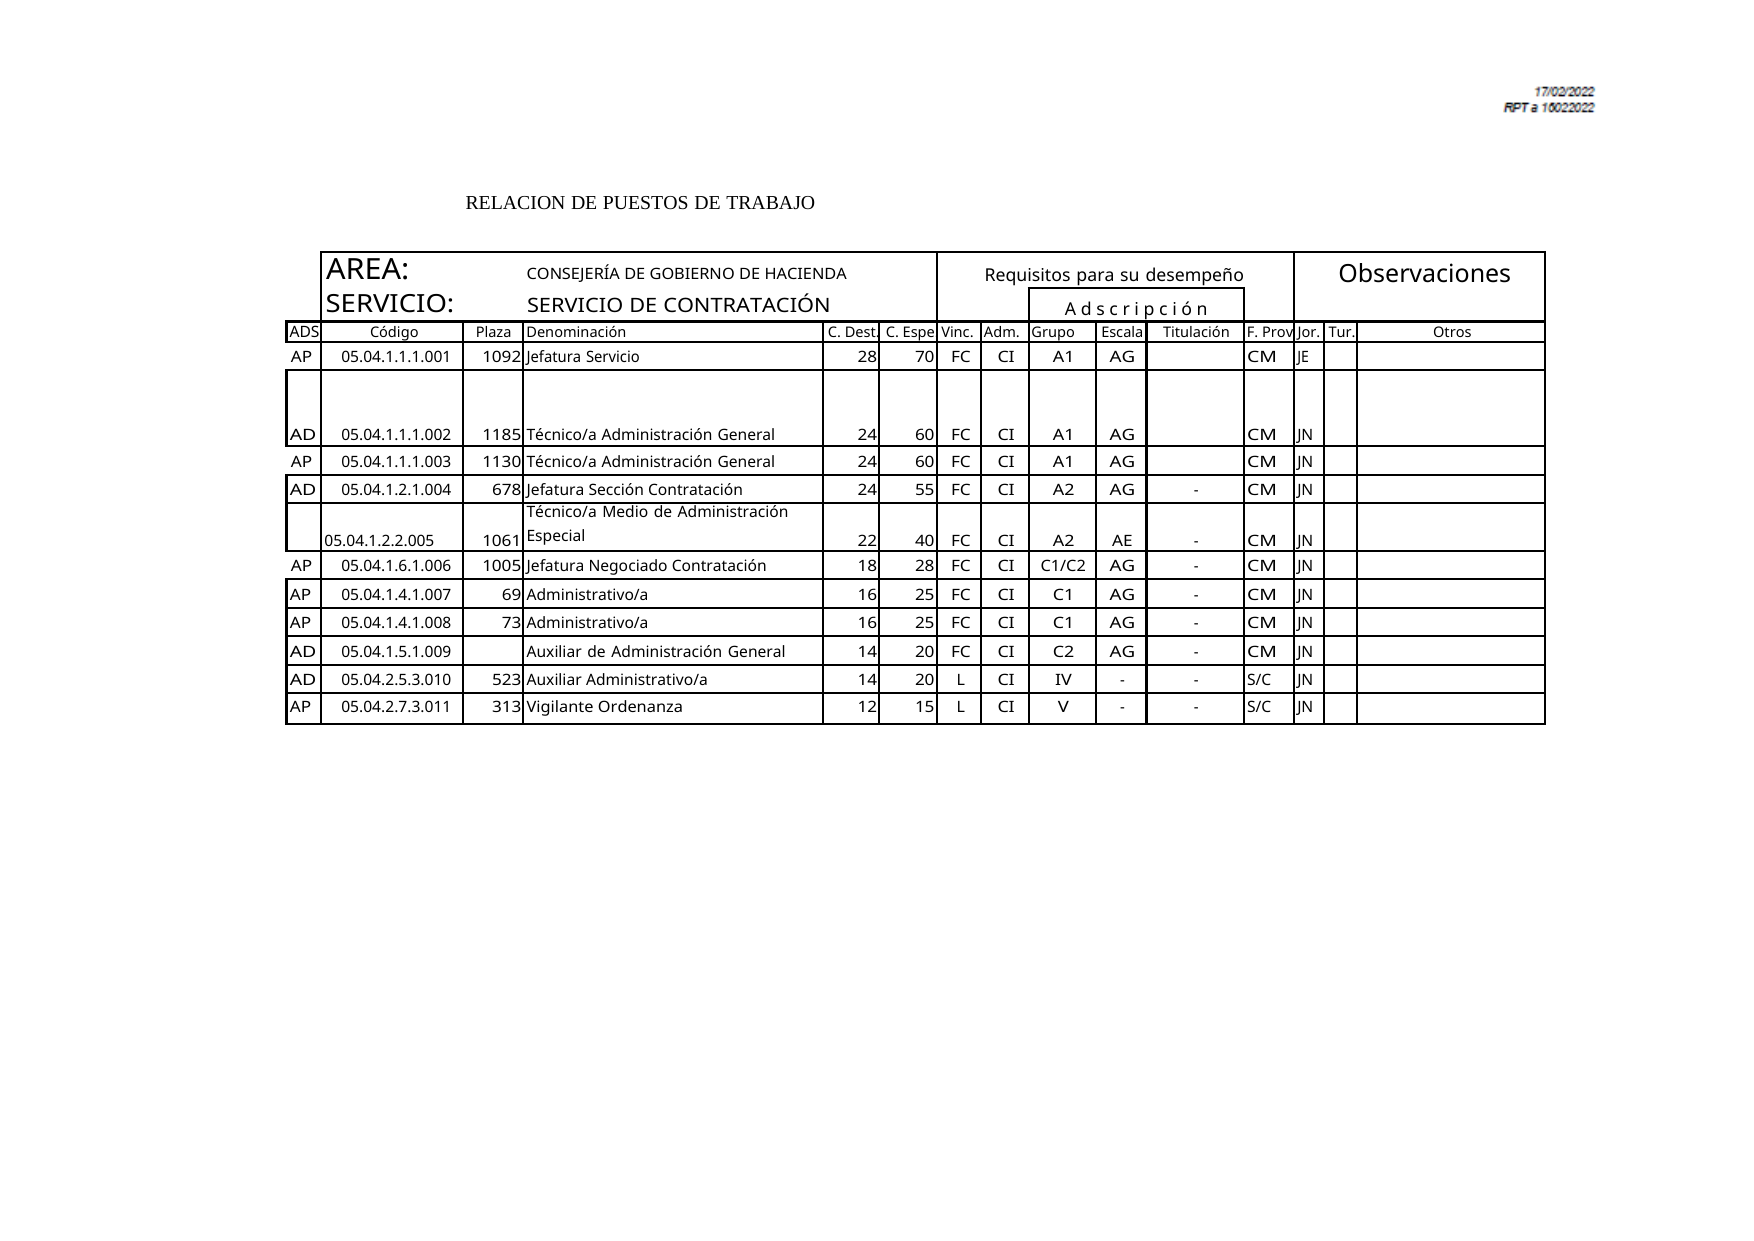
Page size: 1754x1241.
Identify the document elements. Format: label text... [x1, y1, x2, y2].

table_cell Auxiliar Administrativo/a [524, 666, 822, 692]
table_cell [1325, 343, 1356, 369]
table_cell [1358, 580, 1544, 607]
table_cell C1/C2 [1030, 552, 1095, 578]
table_cell 28 [824, 343, 878, 369]
table_cell Tur. [1325, 323, 1356, 341]
table_cell 05.04.1.6.1.006 [322, 552, 462, 578]
table_cell CI [982, 637, 1028, 663]
table_cell 25 [880, 580, 936, 607]
table_cell V [1030, 694, 1095, 723]
table_cell - [1148, 609, 1243, 635]
table_cell 70 [880, 343, 936, 369]
table_cell 60 [880, 371, 936, 445]
table_cell AG [1097, 447, 1145, 474]
table_cell [1325, 694, 1356, 723]
table_cell - [1148, 552, 1243, 578]
table_cell AD [288, 666, 320, 692]
table_cell CM [1245, 504, 1293, 550]
table_cell 25 [880, 609, 936, 635]
table_cell 05.04.1.1.1.003 [322, 447, 462, 474]
table_cell A2 [1030, 476, 1095, 502]
table_cell Jefatura Negociado Contratación [524, 552, 822, 578]
table_cell A1 [1030, 343, 1095, 369]
table_cell [1325, 580, 1356, 607]
table_cell 16 [824, 609, 878, 635]
table_cell Técnico/a Administración General [524, 447, 822, 474]
table_cell CI [982, 609, 1028, 635]
table_cell Otros [1358, 323, 1544, 341]
table_cell CI [982, 447, 1028, 474]
table_cell 14 [824, 637, 878, 663]
table_cell 20 [880, 637, 936, 663]
table_cell [1148, 371, 1243, 445]
table_cell [1148, 343, 1243, 369]
table_cell - [1148, 504, 1243, 550]
table_cell AG [1097, 580, 1145, 607]
table_cell 523 [464, 666, 522, 692]
table_cell FC [938, 504, 980, 550]
table_cell Administrativo/a [524, 580, 822, 607]
table_cell Administrativo/a [524, 609, 822, 635]
table_cell FC [938, 476, 980, 502]
table_cell CI [982, 476, 1028, 502]
table_cell AG [1097, 476, 1145, 502]
table_cell CM [1245, 476, 1293, 502]
table_cell Vigilante Ordenanza [524, 694, 822, 723]
table_cell FC [938, 343, 980, 369]
table_cell Grupo [1030, 323, 1095, 341]
table_cell [1245, 287, 1293, 320]
table_cell Técnico/a Administración General [524, 371, 822, 445]
table_cell 05.04.1.4.1.007 [322, 580, 462, 607]
table_cell 55 [880, 476, 936, 502]
table_cell [1358, 609, 1544, 635]
table_cell 05.04.1.2.1.004 [322, 476, 462, 502]
table_cell AP [288, 580, 320, 607]
table_cell JN [1295, 666, 1323, 692]
table_cell 24 [824, 476, 878, 502]
table_cell [1358, 476, 1544, 502]
table_cell AP [286, 552, 320, 578]
table_cell [1358, 504, 1544, 550]
table_cell [1325, 552, 1356, 578]
table_cell 1092 [464, 343, 522, 369]
table_cell AD [288, 637, 320, 663]
table_cell 24 [824, 447, 878, 474]
table_cell Adm. [982, 323, 1028, 341]
table_cell 05.04.1.2.2.005 [322, 504, 462, 550]
table_cell [288, 504, 320, 550]
table_cell - [1148, 580, 1243, 607]
table_cell [1148, 447, 1243, 474]
table_cell AP [286, 343, 320, 369]
table_cell [1358, 447, 1544, 474]
table_cell [1358, 343, 1544, 369]
table_cell Plaza [464, 323, 522, 341]
table_cell L [938, 694, 980, 723]
table_cell AP [288, 694, 320, 723]
table_cell [1325, 371, 1356, 445]
table_cell CM [1245, 552, 1293, 578]
table_cell AD [288, 371, 320, 445]
table_cell Escala [1097, 323, 1145, 341]
table_cell 1005 [464, 552, 522, 578]
table_cell AP [288, 609, 320, 635]
table_cell JN [1295, 504, 1323, 550]
table_cell Técnico/a Medio de Administración Especial [524, 504, 822, 550]
table_cell A2 [1030, 504, 1095, 550]
table_cell 24 [824, 371, 878, 445]
table_cell - [1148, 476, 1243, 502]
table_cell CM [1245, 343, 1293, 369]
table_cell JN [1295, 552, 1323, 578]
table_cell 12 [824, 694, 878, 723]
table_cell FC [938, 637, 980, 663]
table_cell CI [982, 694, 1028, 723]
table_cell 18 [824, 552, 878, 578]
table_cell L [938, 666, 980, 692]
table_header Requisitos para su desempeño [938, 253, 1293, 287]
table_cell AG [1097, 637, 1145, 663]
table_cell JN [1295, 447, 1323, 474]
table_cell AG [1097, 609, 1145, 635]
table_cell JN [1295, 694, 1323, 723]
table_cell AG [1097, 343, 1145, 369]
table_cell 60 [880, 447, 936, 474]
table_cell CM [1245, 609, 1293, 635]
table_cell 20 [880, 666, 936, 692]
table_cell - [1148, 694, 1243, 723]
table_cell [1325, 447, 1356, 474]
table_cell CM [1245, 637, 1293, 663]
table_cell FC [938, 609, 980, 635]
table_cell [1358, 637, 1544, 663]
table_cell [1358, 694, 1544, 723]
table_header [286, 251, 320, 320]
table_cell 40 [880, 504, 936, 550]
table_cell F. Prov [1245, 323, 1293, 341]
table_cell C. Dest. [824, 323, 878, 341]
table_cell 22 [824, 504, 878, 550]
table_cell 16 [824, 580, 878, 607]
table_cell IV [1030, 666, 1095, 692]
table_cell 313 [464, 694, 522, 723]
table_cell [938, 287, 1028, 320]
table_cell 05.04.2.7.3.011 [322, 694, 462, 723]
table_cell Código [322, 323, 462, 341]
table_cell 73 [464, 609, 522, 635]
table_cell JN [1295, 371, 1323, 445]
table_cell CI [982, 580, 1028, 607]
table_cell FC [938, 447, 980, 474]
picture [1502, 76, 1600, 122]
table_cell S/C [1245, 666, 1293, 692]
table_cell 05.04.2.5.3.010 [322, 666, 462, 692]
table_cell - [1097, 666, 1145, 692]
table_cell [1358, 371, 1544, 445]
table_cell FC [938, 371, 980, 445]
table_cell A1 [1030, 371, 1095, 445]
table_cell A1 [1030, 447, 1095, 474]
table_cell CM [1245, 580, 1293, 607]
table_cell [1325, 637, 1356, 663]
table_cell JN [1295, 637, 1323, 663]
text RELACION DE PUESTOS DE TRABAJO [465, 191, 1643, 213]
table_cell - [1148, 666, 1243, 692]
table_cell CI [982, 343, 1028, 369]
table_cell AP [286, 447, 320, 474]
table_cell CM [1245, 371, 1293, 445]
table_cell CI [982, 504, 1028, 550]
table_cell A d s c r i p c i ó n [1030, 289, 1243, 320]
table_cell 69 [464, 580, 522, 607]
table_cell [1325, 666, 1356, 692]
table_cell Titulación [1148, 323, 1243, 341]
table_cell AG [1097, 371, 1145, 445]
table_cell CM [1245, 447, 1293, 474]
table_cell 678 [464, 476, 522, 502]
table_cell Jor. [1295, 323, 1323, 341]
table_cell Vinc. [938, 323, 980, 341]
table_cell FC [938, 552, 980, 578]
table_cell 05.04.1.5.1.009 [322, 637, 462, 663]
table_cell [1325, 609, 1356, 635]
table_cell JN [1295, 580, 1323, 607]
table_cell CI [982, 552, 1028, 578]
table_cell CI [982, 666, 1028, 692]
table_cell 1061 [464, 504, 522, 550]
table_cell AD [288, 476, 320, 502]
table_cell AG [1097, 552, 1145, 578]
table_cell JN [1295, 476, 1323, 502]
table_cell Auxiliar de Administración General [524, 637, 822, 663]
table_cell [1325, 504, 1356, 550]
table_cell [1358, 666, 1544, 692]
table_cell C1 [1030, 580, 1095, 607]
table_cell - [1148, 637, 1243, 663]
table_cell ADS [288, 323, 320, 341]
table_cell C. Espe. [880, 323, 936, 341]
table_cell 28 [880, 552, 936, 578]
table_cell [464, 637, 522, 663]
table_cell [1358, 552, 1544, 578]
table_cell 15 [880, 694, 936, 723]
table_cell 1185 [464, 371, 522, 445]
table_header Observaciones [1295, 253, 1544, 320]
table_cell JE [1295, 343, 1323, 369]
table_cell JN [1295, 609, 1323, 635]
table_cell AE [1097, 504, 1145, 550]
table_cell 14 [824, 666, 878, 692]
table_cell C2 [1030, 637, 1095, 663]
table_cell FC [938, 580, 980, 607]
table_cell Jefatura Servicio [524, 343, 822, 369]
table_cell CI [982, 371, 1028, 445]
table_cell Jefatura Sección Contratación [524, 476, 822, 502]
table_cell S/C [1245, 694, 1293, 723]
table_header AREA: CONSEJERÍA DE GOBIERNO DE HACIENDA SERVICIO: SERVICIO DE CONTRATACIÓN [322, 253, 936, 320]
table_cell 05.04.1.1.1.001 [322, 343, 462, 369]
table_cell 05.04.1.4.1.008 [322, 609, 462, 635]
table_cell C1 [1030, 609, 1095, 635]
table_cell - [1097, 694, 1145, 723]
table_cell 1130 [464, 447, 522, 474]
table_cell [1325, 476, 1356, 502]
table_cell 05.04.1.1.1.002 [322, 371, 462, 445]
table_cell Denominación [524, 323, 822, 341]
